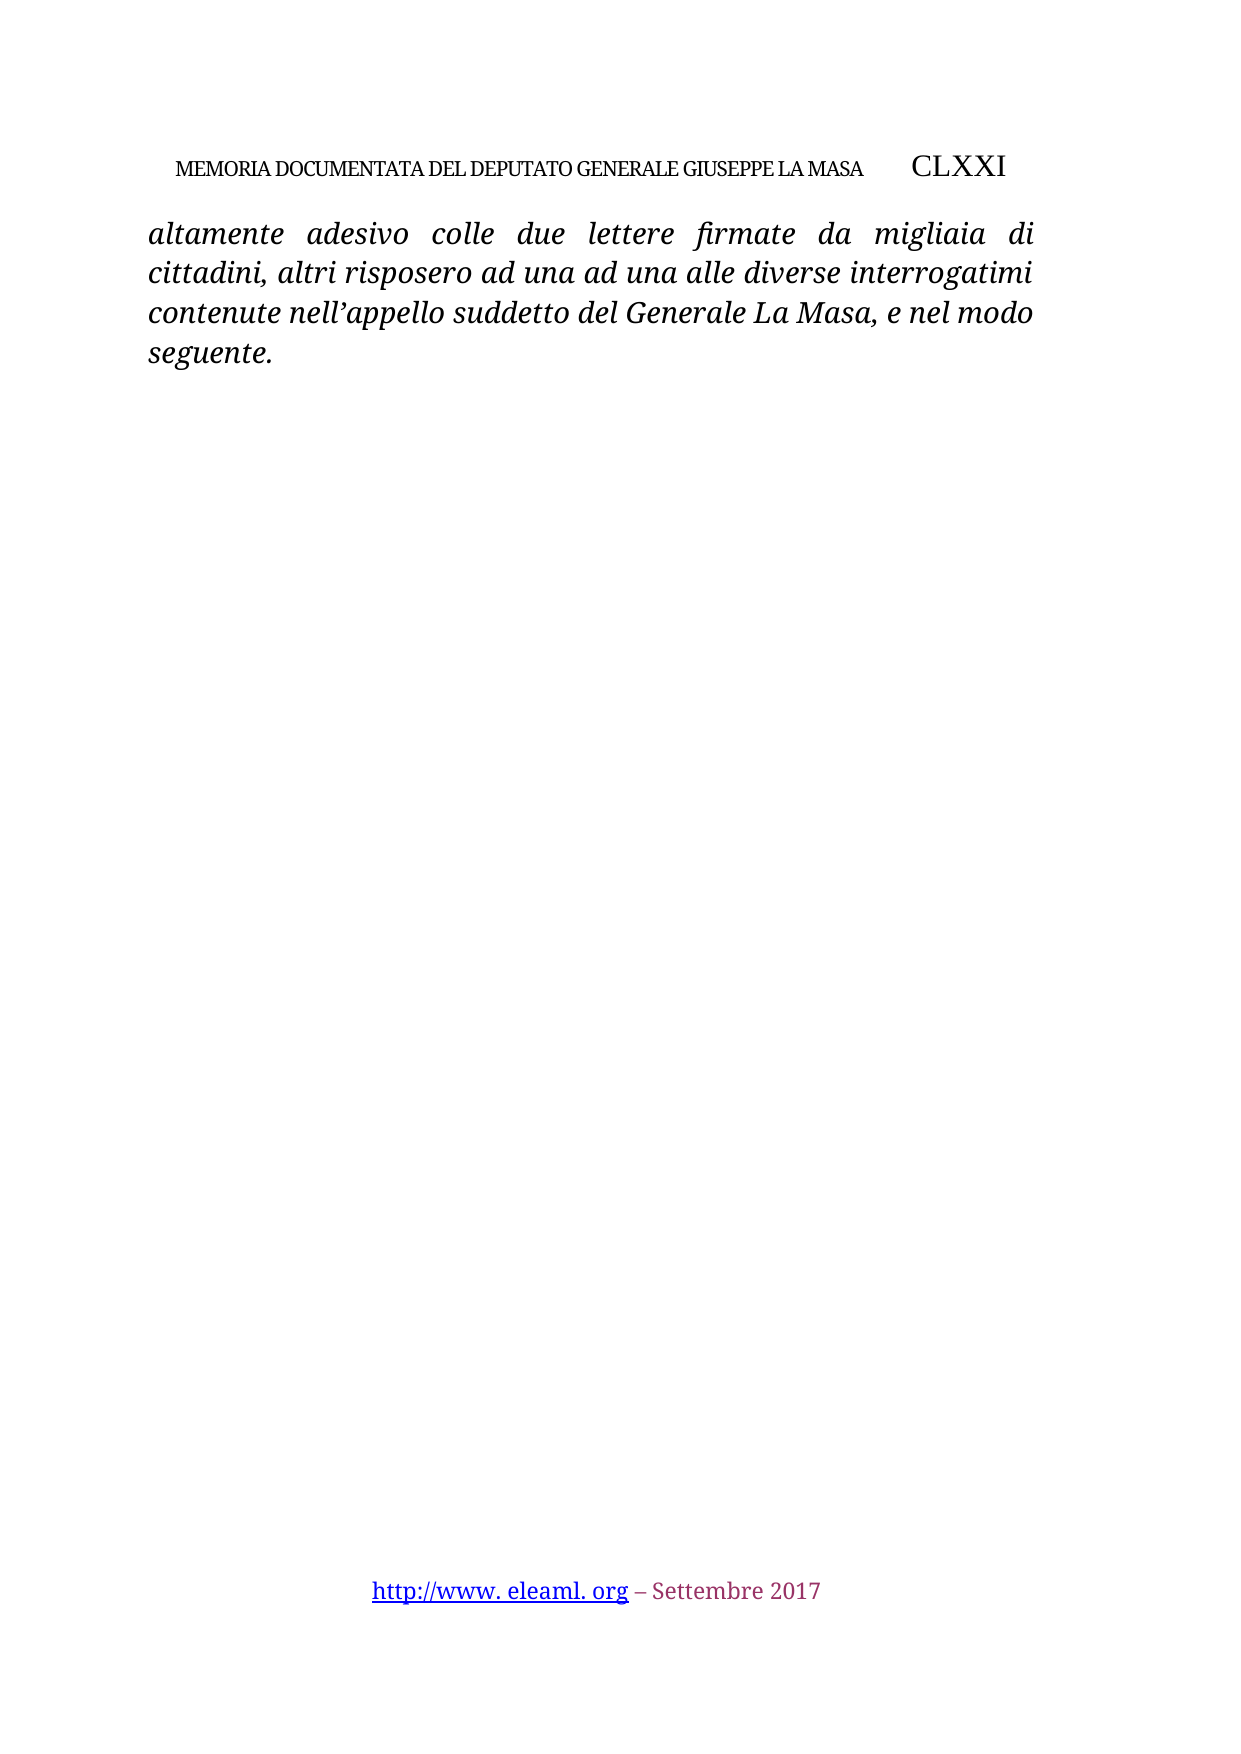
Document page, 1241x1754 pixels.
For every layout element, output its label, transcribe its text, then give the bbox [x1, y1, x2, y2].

text altamente adesivo colle due lettere firmate da migliaia di cittadini, altri risposero ad una ad una alle diverse interrogatimi contenute nell’appello suddetto del Generale La Masa, e nel modo seguente. [148, 213, 1033, 372]
